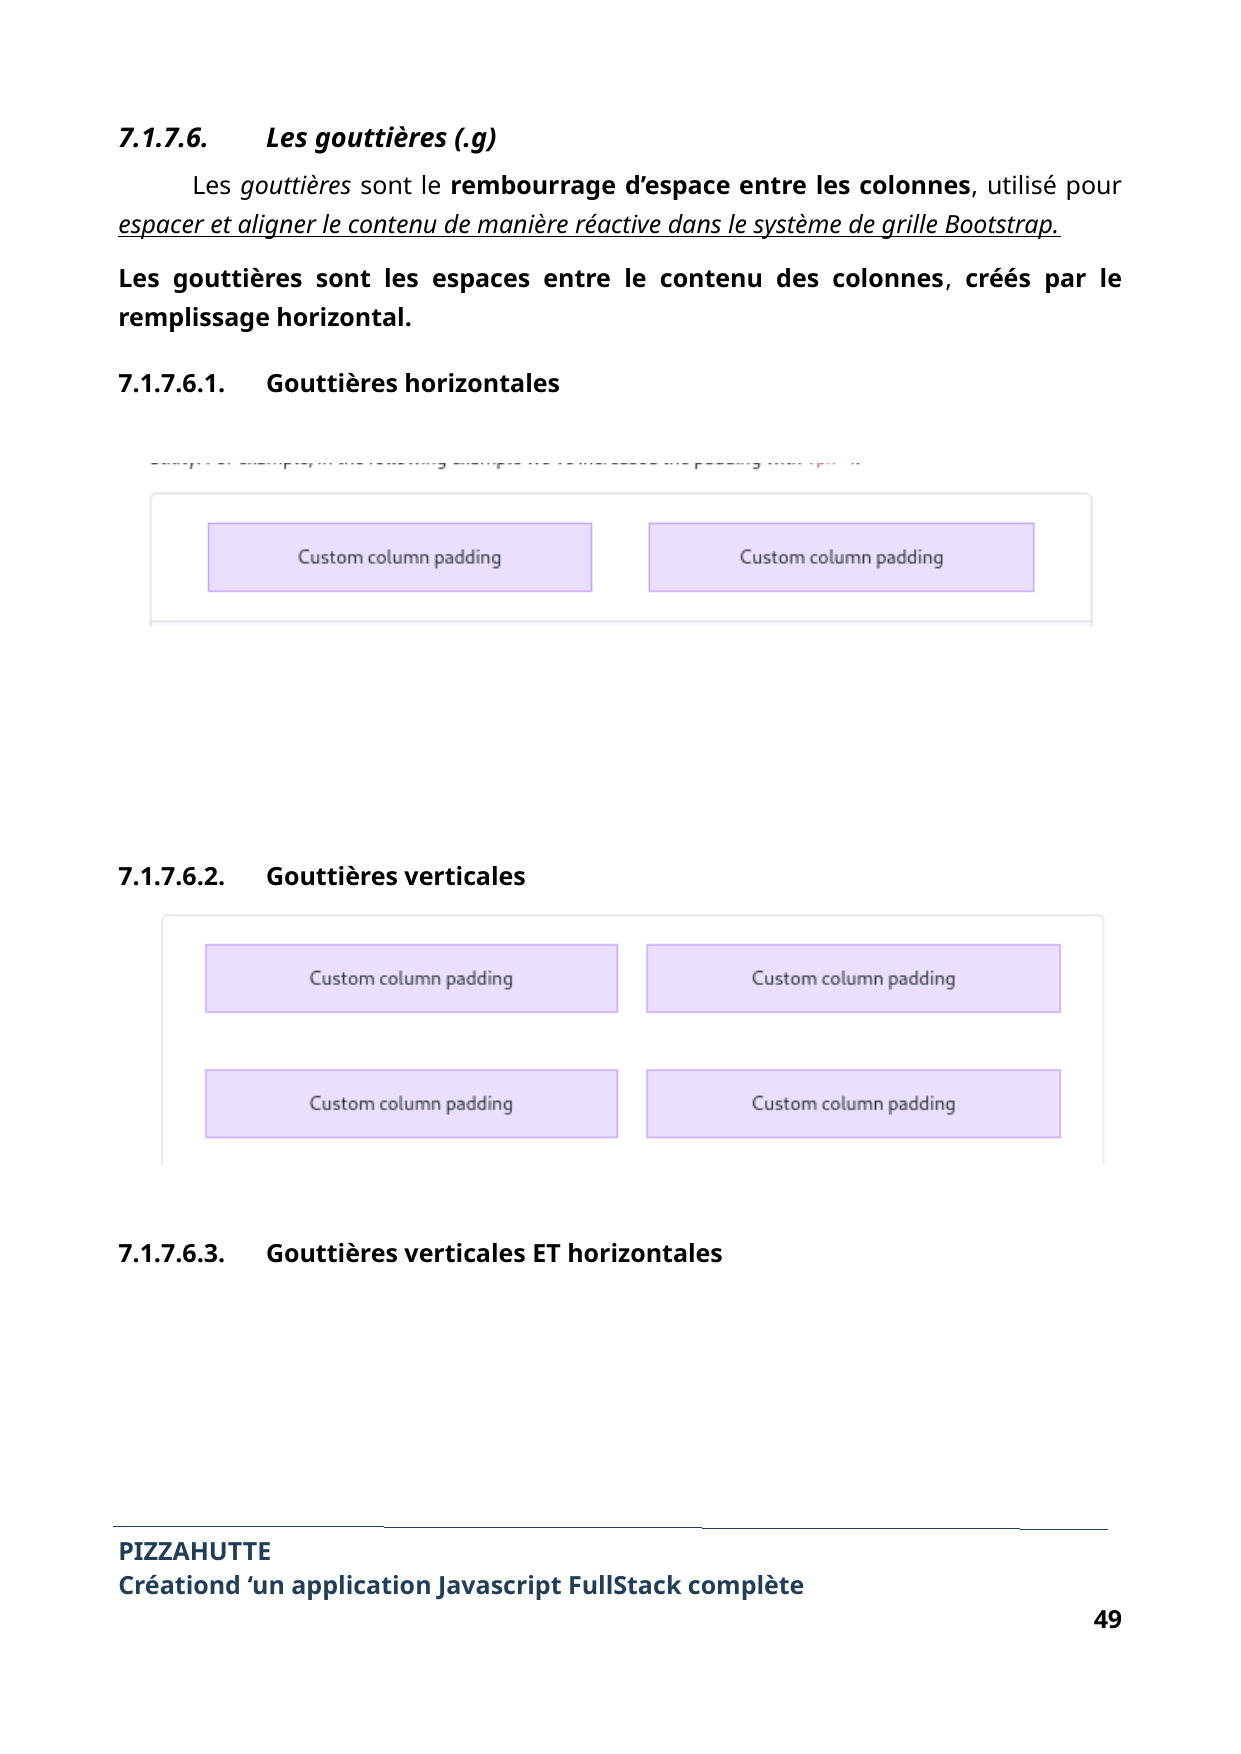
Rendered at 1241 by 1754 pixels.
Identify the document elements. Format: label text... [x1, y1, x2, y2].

subtitle Gouttières horizontales [118, 366, 1122, 400]
text Les gouttières sont le rembourrage d’espace entre les colonnes, utilisé pour espacer et aligner le contenu de manière réactive dans le système de grille Bootstrap. [118, 167, 1122, 241]
subtitle Gouttières verticales [118, 859, 1122, 893]
subtitle Les gouttières (.g) [118, 118, 1122, 155]
text Les gouttières sont les espaces entre le contenu des colonnes, créés par le remplissage horizontal. [118, 260, 1122, 334]
picture [135, 899, 1105, 1165]
picture [133, 463, 1124, 627]
subtitle Gouttières verticales ET horizontales [118, 1236, 1122, 1270]
